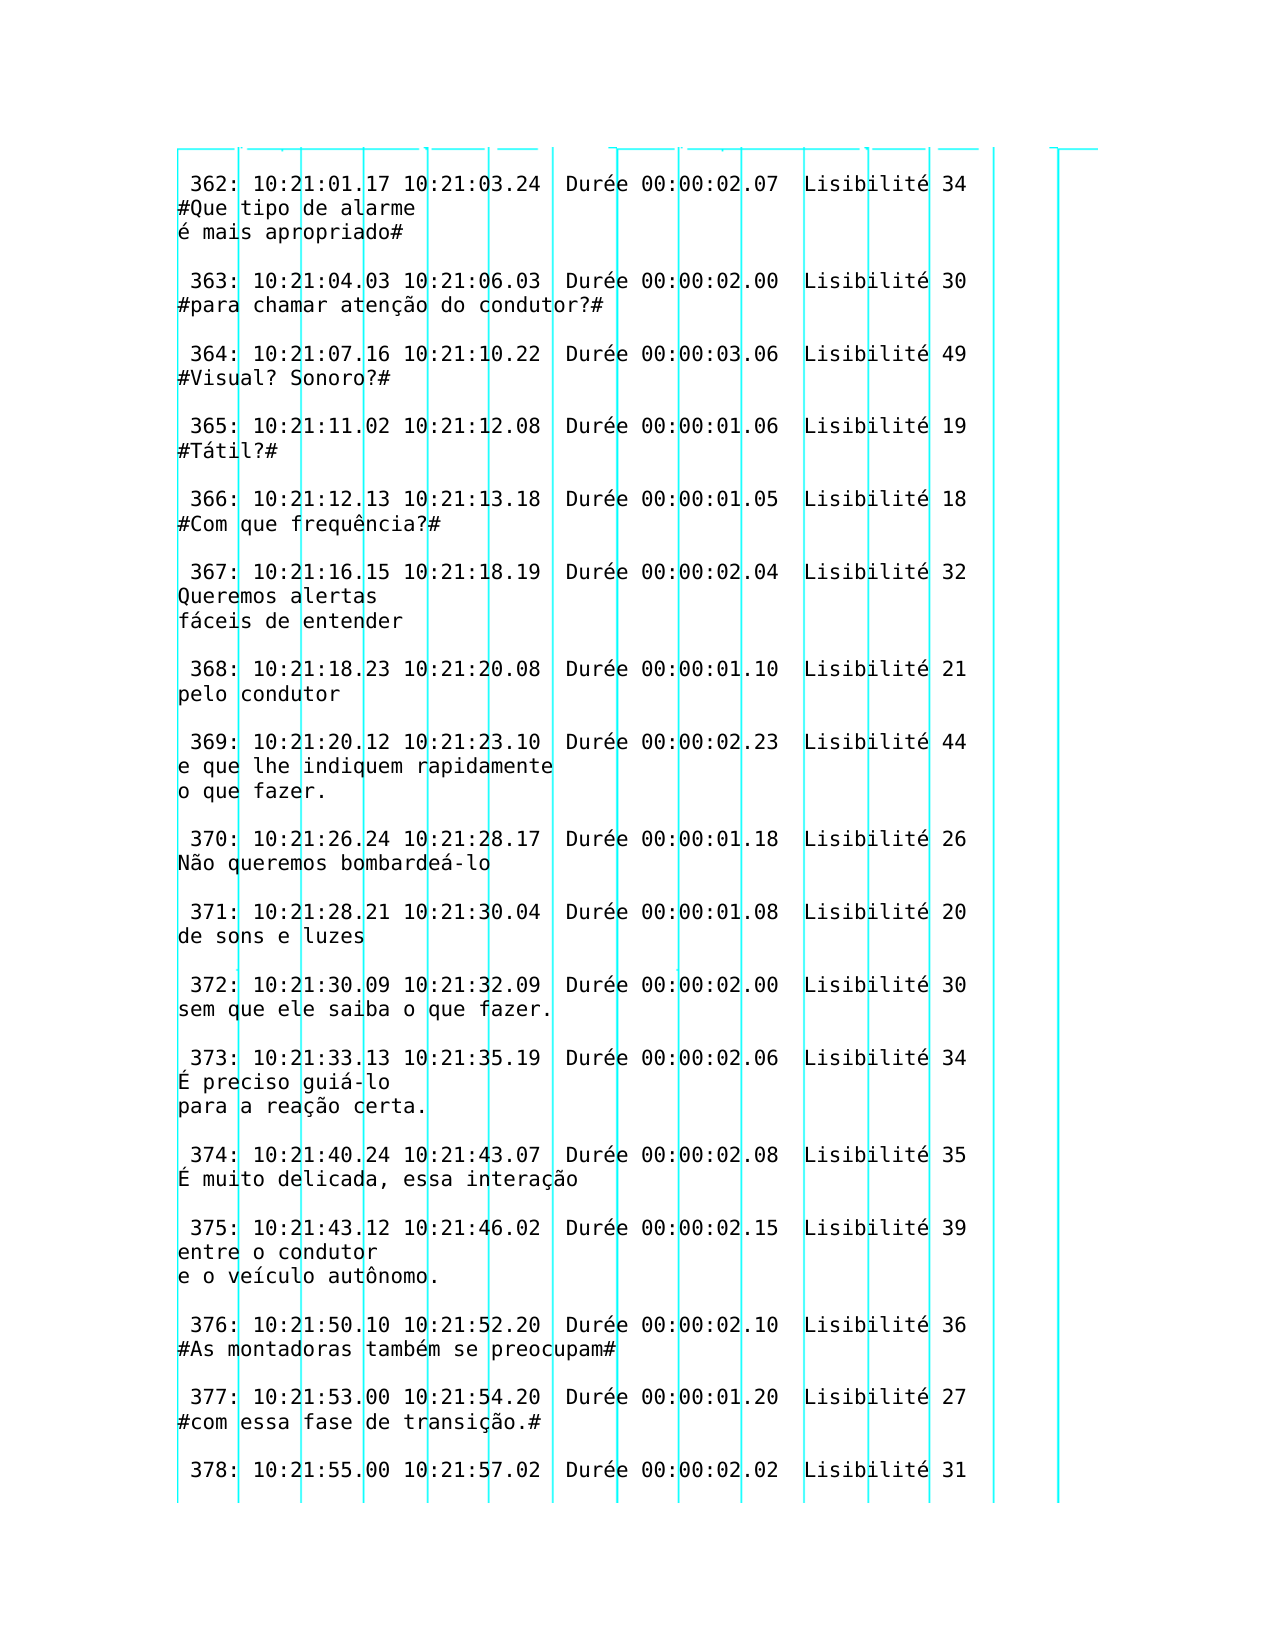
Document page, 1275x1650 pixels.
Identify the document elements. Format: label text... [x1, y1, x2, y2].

picture [177, 1482, 1098, 1503]
text #Tátil?# [177, 439, 1098, 463]
text 363: 10:21:04.03 10:21:06.03 Durée 00:00:02.00 Lisibilité 30 [177, 269, 1098, 293]
text 365: 10:21:11.02 10:21:12.08 Durée 00:00:01.06 Lisibilité 19 [177, 414, 1098, 439]
text 371: 10:21:28.21 10:21:30.04 Durée 00:00:01.08 Lisibilité 20 [177, 900, 1098, 924]
text #Visual? Sonoro?# [177, 366, 1098, 390]
picture [177, 390, 1098, 414]
text #para chamar atenção do condutor?# [177, 293, 1098, 317]
text #Que tipo de alarme [177, 196, 1098, 220]
text 375: 10:21:43.12 10:21:46.02 Durée 00:00:02.15 Lisibilité 39 [177, 1216, 1098, 1240]
picture [177, 147, 1098, 172]
text 377: 10:21:53.00 10:21:54.20 Durée 00:00:01.20 Lisibilité 27 [177, 1385, 1098, 1410]
picture [177, 876, 1098, 900]
picture [177, 317, 1098, 342]
text 374: 10:21:40.24 10:21:43.07 Durée 00:00:02.08 Lisibilité 35 [177, 1143, 1098, 1167]
text 376: 10:21:50.10 10:21:52.20 Durée 00:00:02.10 Lisibilité 36 [177, 1313, 1098, 1337]
text 372: 10:21:30.09 10:21:32.09 Durée 00:00:02.00 Lisibilité 30 [177, 973, 1098, 997]
text entre o condutor [177, 1240, 1098, 1264]
text 373: 10:21:33.13 10:21:35.19 Durée 00:00:02.06 Lisibilité 34 [177, 1046, 1098, 1070]
text o que fazer. [177, 779, 1098, 803]
text 367: 10:21:16.15 10:21:18.19 Durée 00:00:02.04 Lisibilité 32 [177, 560, 1098, 584]
text 362: 10:21:01.17 10:21:03.24 Durée 00:00:02.07 Lisibilité 34 [177, 172, 1098, 196]
text é mais apropriado# [177, 220, 1098, 245]
text 369: 10:21:20.12 10:21:23.10 Durée 00:00:02.23 Lisibilité 44 [177, 730, 1098, 754]
text 370: 10:21:26.24 10:21:28.17 Durée 00:00:01.18 Lisibilité 26 [177, 827, 1098, 851]
text É muito delicada, essa interação [177, 1167, 1098, 1191]
picture [177, 1118, 1098, 1143]
picture [177, 1288, 1098, 1313]
text para a reação certa. [177, 1094, 1098, 1118]
picture [177, 803, 1098, 827]
text É preciso guiá-lo [177, 1070, 1098, 1094]
picture [177, 245, 1098, 269]
text Queremos alertas [177, 584, 1098, 609]
text pelo condutor [177, 682, 1098, 706]
text e que lhe indiquem rapidamente [177, 754, 1098, 779]
text #As montadoras também se preocupam# [177, 1337, 1098, 1361]
text Não queremos bombardeá-lo [177, 851, 1098, 876]
text 378: 10:21:55.00 10:21:57.02 Durée 00:00:02.02 Lisibilité 31 [177, 1458, 1098, 1482]
picture [177, 1191, 1098, 1216]
text e o veículo autônomo. [177, 1264, 1098, 1288]
picture [177, 706, 1098, 730]
picture [177, 948, 1098, 973]
picture [177, 463, 1098, 487]
text 364: 10:21:07.16 10:21:10.22 Durée 00:00:03.06 Lisibilité 49 [177, 342, 1098, 366]
text sem que ele saiba o que fazer. [177, 997, 1098, 1021]
picture [177, 1434, 1098, 1458]
text fáceis de entender [177, 609, 1098, 633]
picture [177, 1021, 1098, 1046]
picture [177, 536, 1098, 560]
text #Com que frequência?# [177, 512, 1098, 536]
text de sons e luzes [177, 924, 1098, 948]
picture [177, 1361, 1098, 1385]
text 366: 10:21:12.13 10:21:13.18 Durée 00:00:01.05 Lisibilité 18 [177, 487, 1098, 512]
picture [177, 633, 1098, 657]
text 368: 10:21:18.23 10:21:20.08 Durée 00:00:01.10 Lisibilité 21 [177, 657, 1098, 682]
text #com essa fase de transição.# [177, 1410, 1098, 1434]
